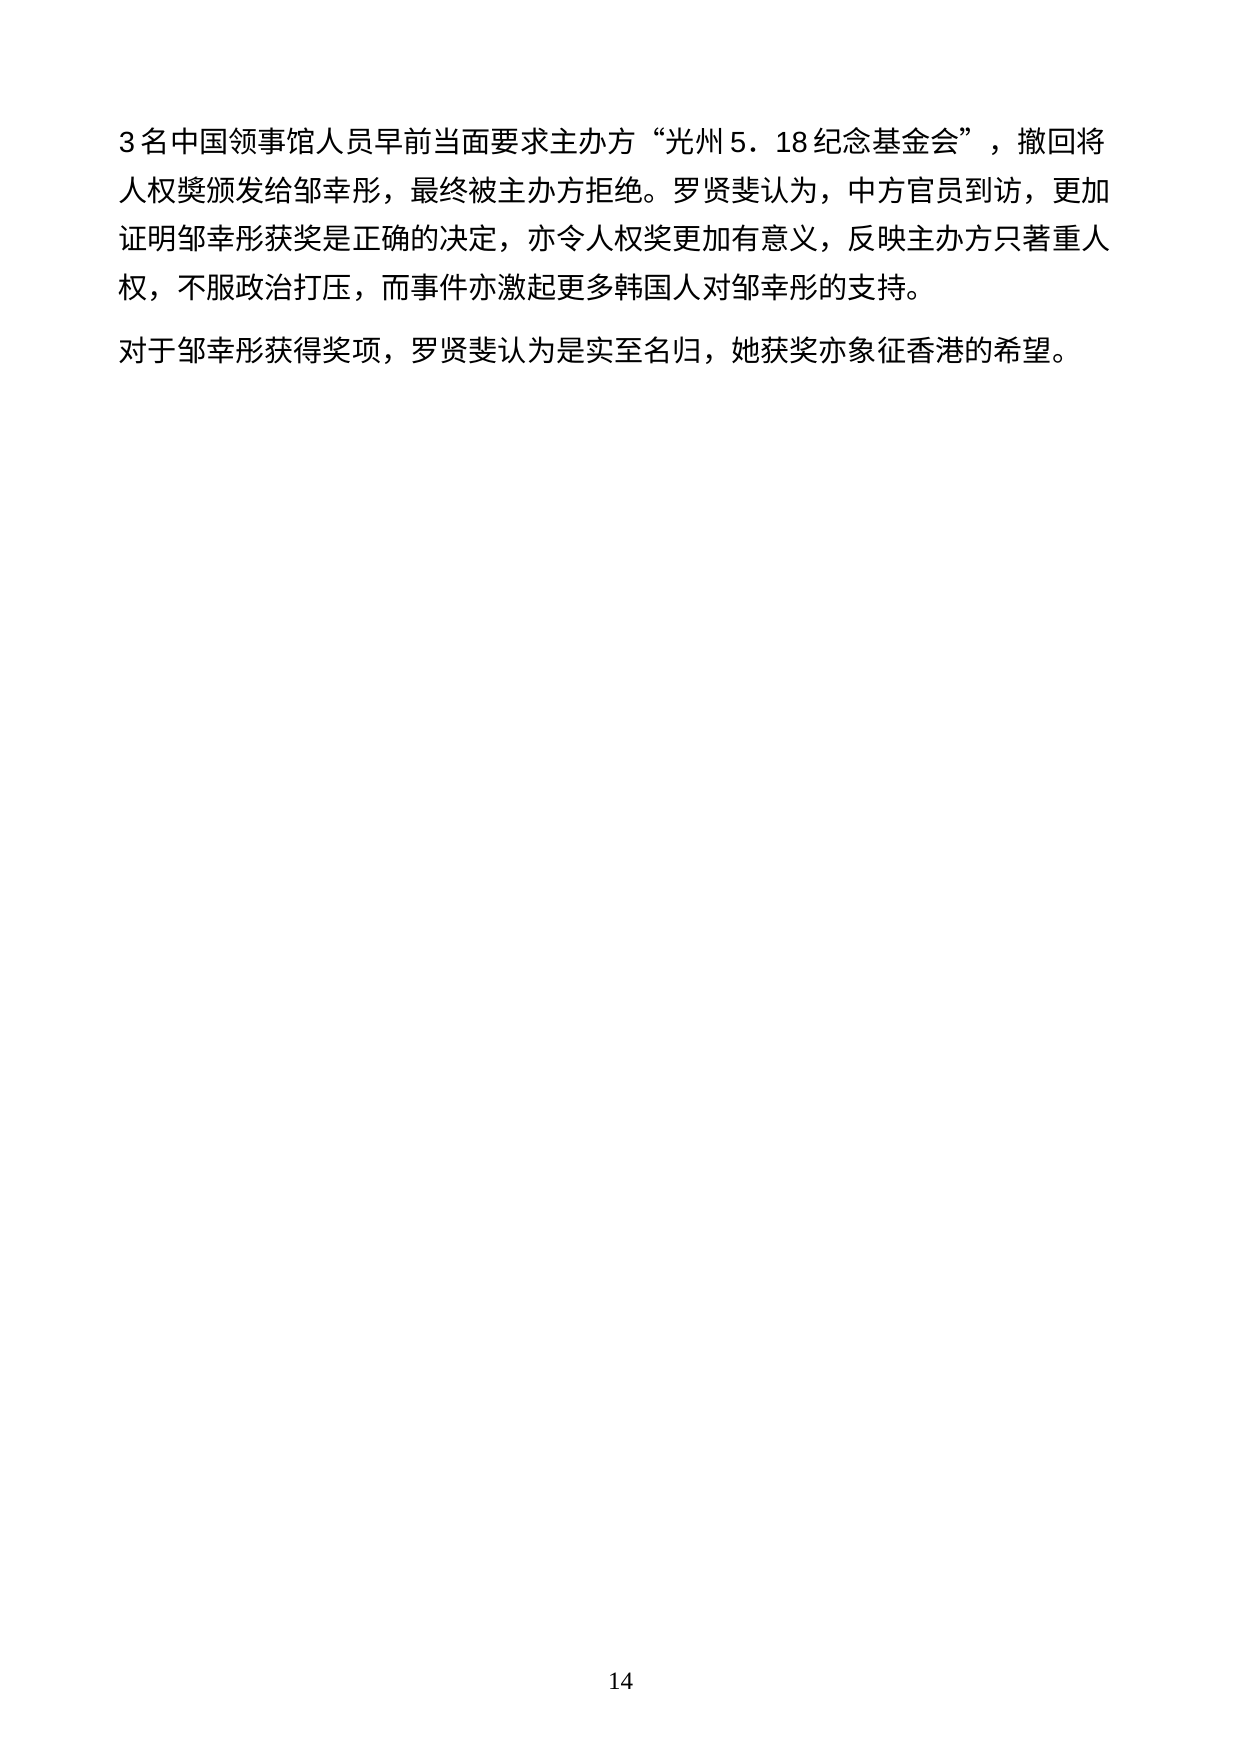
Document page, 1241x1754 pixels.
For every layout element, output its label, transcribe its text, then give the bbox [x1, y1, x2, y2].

text 对于邹幸彤获得奖项，罗贤斐认为是实至名归，她获奖亦象征香港的希望。 [118, 327, 1122, 369]
text 3名中国领事馆人员早前当面要求主办方“光州5．18纪念基金会”，撤回将人权奬颁发给邹幸彤，最终被主办方拒绝。罗贤斐认为，中方官员到访，更加证明邹幸彤获奖是正确的决定，亦令人权奖更加有意义，反映主办方只著重人权，不服政治打压，而事件亦激起更多韩国人对邹幸彤的支持。 [118, 118, 1122, 306]
